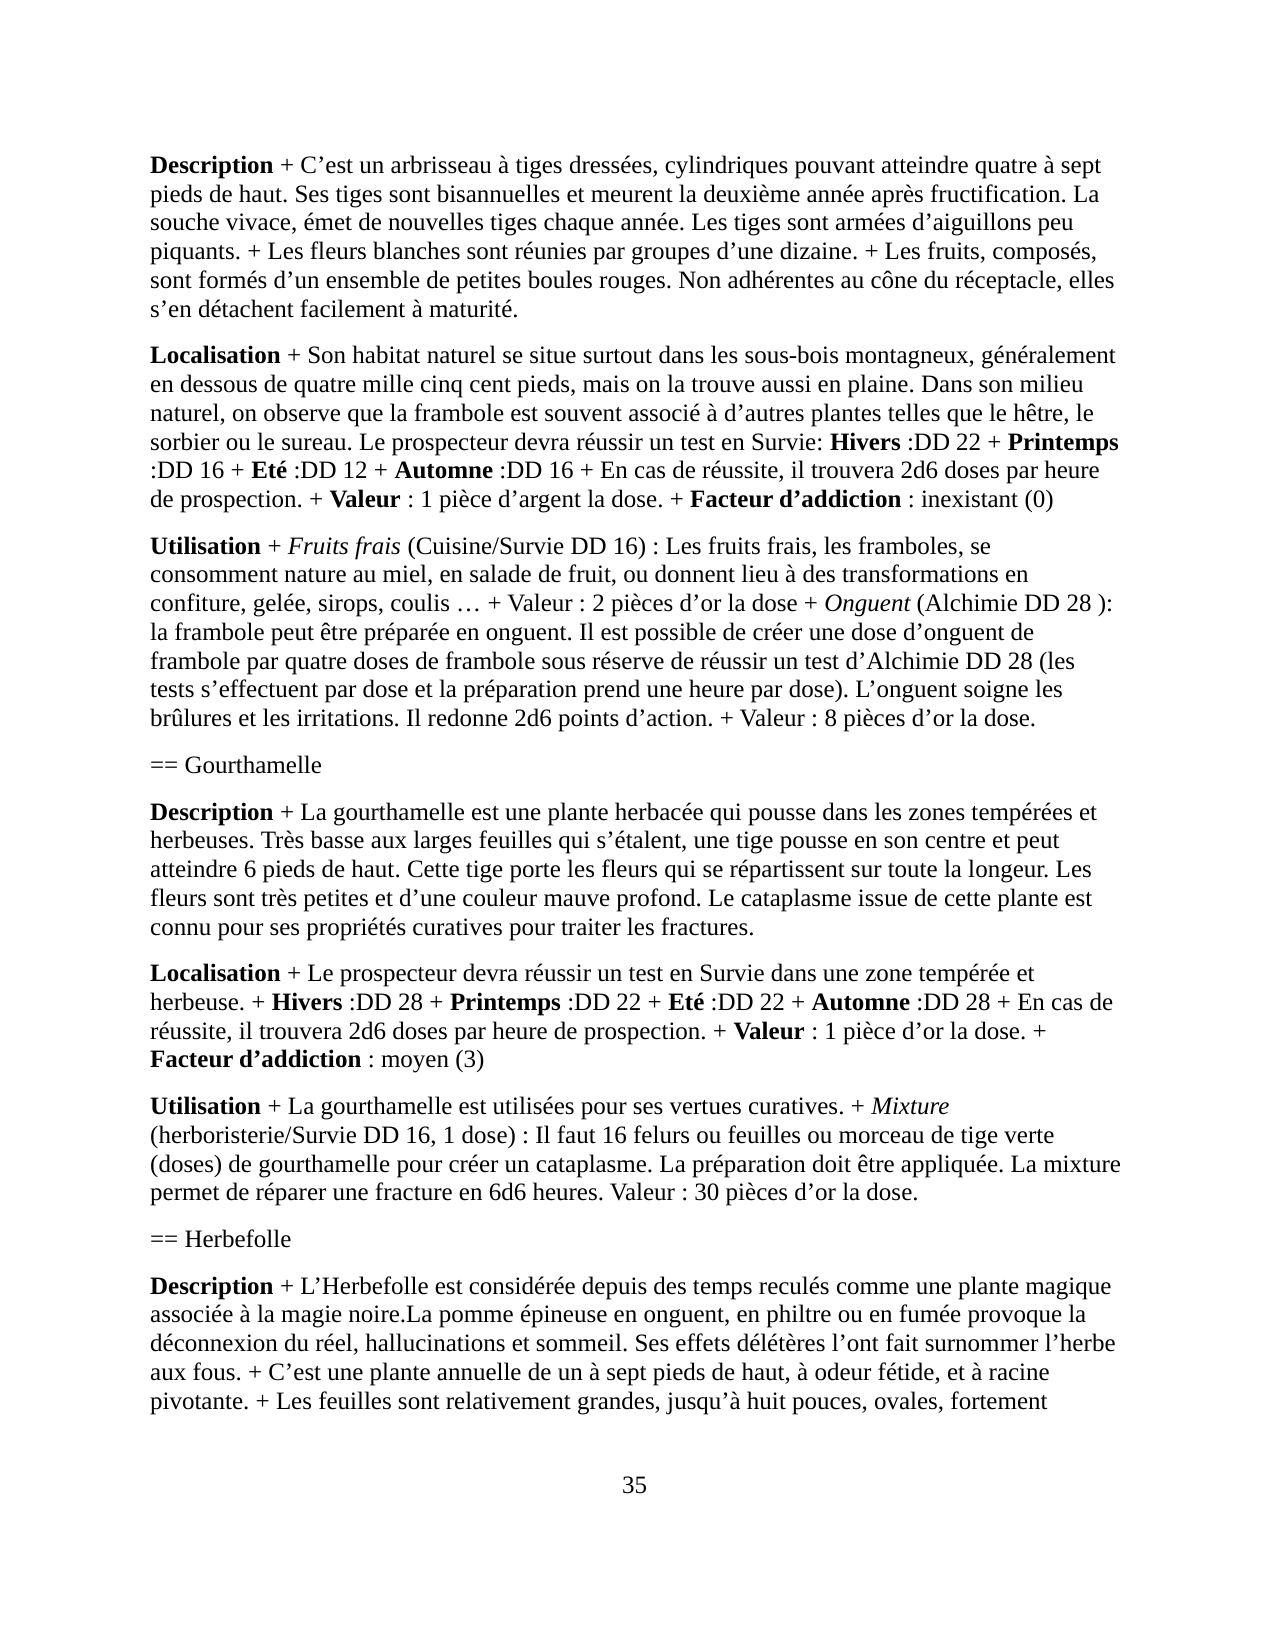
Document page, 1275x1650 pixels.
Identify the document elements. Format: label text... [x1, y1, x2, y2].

text Utilisation + Fruits frais (Cuisine/Survie DD 16) : Les fruits frais, les framboles, se consomment nature au miel, en salade de fruit, ou donnent lieu à des transformations en confiture, gelée, sirops, coulis …​ + Valeur : 2 pièces d’or la dose + Onguent (Alchimie DD 28 ): la frambole peut être préparée en onguent. Il est possible de créer une dose d’onguent de frambole par quatre doses de frambole sous réserve de réussir un test d’Alchimie DD 28 (les tests s’effectuent par dose et la préparation prend une heure par dose). L’onguent soigne les brûlures et les irritations. Il redonne 2d6 points d’action. + Valeur : 8 pièces d’or la dose. [150, 531, 1125, 732]
text Description + L’Herbefolle est considérée depuis des temps reculés comme une plante magique associée à la magie noire.La pomme épineuse en onguent, en philtre ou en fumée provoque la déconnexion du réel, hallucinations et sommeil. Ses effets délétères l’ont fait surnommer l’herbe aux fous. + C’est une plante annuelle de un à sept pieds de haut, à odeur fétide, et à racine pivotante. + Les feuilles sont relativement grandes, jusqu’à huit pouces, ovales, fortement [150, 1271, 1125, 1414]
text == Herbefolle [150, 1224, 1125, 1253]
text Localisation + Le prospecteur devra réussir un test en Survie dans une zone tempérée et herbeuse. + Hivers :DD 28 + Printemps :DD 22 + Eté :DD 22 + Automne :DD 28 + En cas de réussite, il trouvera 2d6 doses par heure de prospection. + Valeur : 1 pièce d’or la dose. + Facteur d’addiction : moyen (3) [150, 958, 1125, 1073]
text Localisation + Son habitat naturel se situe surtout dans les sous-bois montagneux, généralement en dessous de quatre mille cinq cent pieds, mais on la trouve aussi en plaine. Dans son milieu naturel, on observe que la frambole est souvent associé à d’autres plantes telles que le hêtre, le sorbier ou le sureau. Le prospecteur devra réussir un test en Survie: Hivers :DD 22 + Printemps :DD 16 + Eté :DD 12 + Automne :DD 16 + En cas de réussite, il trouvera 2d6 doses par heure de prospection. + Valeur : 1 pièce d’argent la dose. + Facteur d’addiction : inexistant (0) [150, 340, 1125, 513]
text == Gourthamelle [150, 750, 1125, 779]
text Description + C’est un arbrisseau à tiges dressées, cylindriques pouvant atteindre quatre à sept pieds de haut. Ses tiges sont bisannuelles et meurent la deuxième année après fructification. La souche vivace, émet de nouvelles tiges chaque année. Les tiges sont armées d’aiguillons peu piquants. + Les fleurs blanches sont réunies par groupes d’une dizaine. + Les fruits, composés, sont formés d’un ensemble de petites boules rouges. Non adhérentes au cône du réceptacle, elles s’en détachent facilement à maturité. [150, 150, 1125, 322]
text Utilisation + La gourthamelle est utilisées pour ses vertues curatives. + Mixture (herboristerie/Survie DD 16, 1 dose) : Il faut 16 felurs ou feuilles ou morceau de tige verte (doses) de gourthamelle pour créer un cataplasme. La préparation doit être appliquée. La mixture permet de réparer une fracture en 6d6 heures. Valeur : 30 pièces d’or la dose. [150, 1091, 1125, 1206]
text Description + La gourthamelle est une plante herbacée qui pousse dans les zones tempérées et herbeuses. Très basse aux larges feuilles qui s’étalent, une tige pousse en son centre et peut atteindre 6 pieds de haut. Cette tige porte les fleurs qui se répartissent sur toute la longeur. Les fleurs sont très petites et d’une couleur mauve profond. Le cataplasme issue de cette plante est connu pour ses propriétés curatives pour traiter les fractures. [150, 797, 1125, 940]
